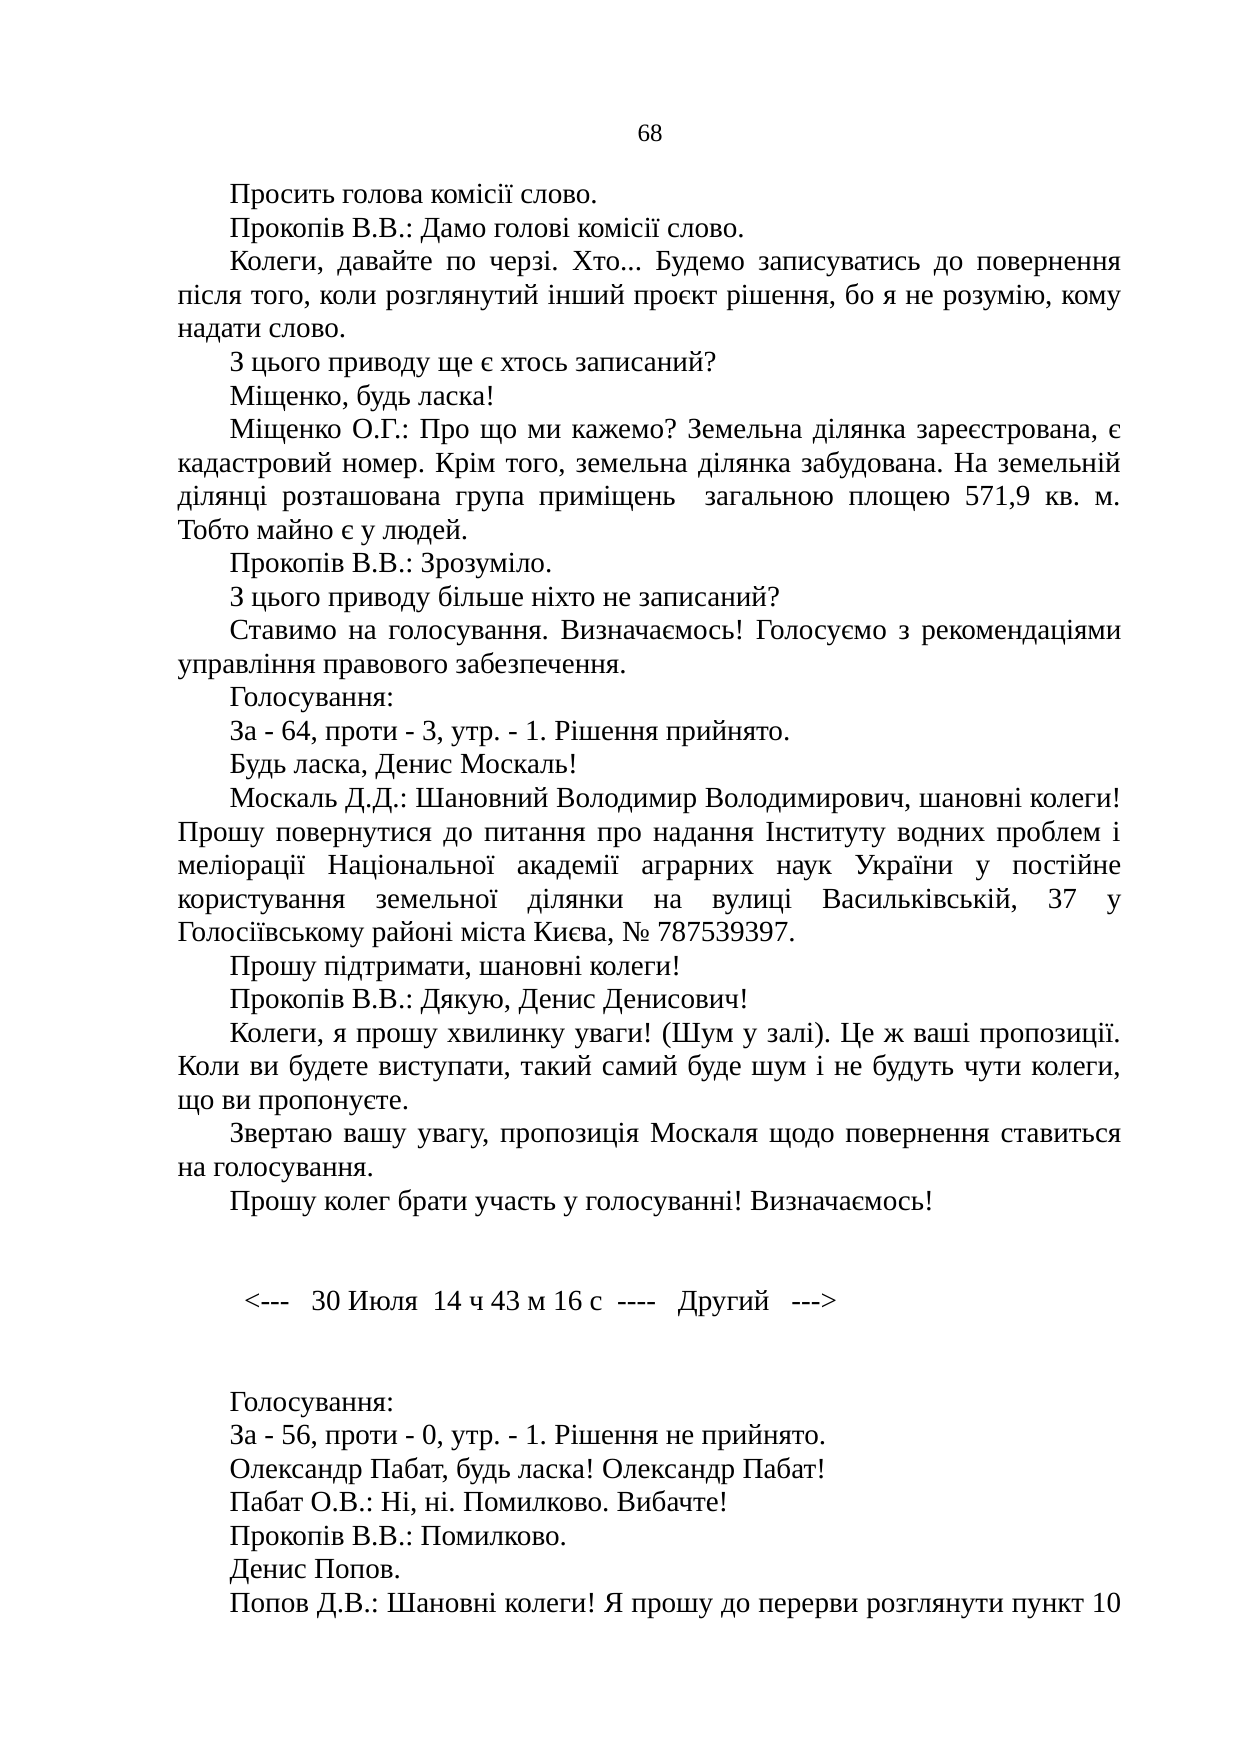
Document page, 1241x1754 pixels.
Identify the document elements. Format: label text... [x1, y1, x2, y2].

text Колеги, я прошу хвилинку уваги! (Шум у залі). Це ж ваші пропозиції. Коли ви будете виступати, такий самий буде шум і не будуть чути колеги, що ви пропонуєте. [177, 1015, 1122, 1116]
text Звертаю вашу увагу, пропозиція Москаля щодо повернення ставиться на голосування. [177, 1116, 1122, 1183]
text <--- 30 Июля 14 ч 43 м 16 с ---- Другий ---> [177, 1283, 1122, 1317]
text Прокопів В.В.: Дякую, Денис Денисович! [177, 981, 1122, 1015]
text З цього приводу ще є хтось записаний? [177, 344, 1122, 378]
text Міщенко, будь ласка! [177, 378, 1122, 411]
text Ставимо на голосування. Визначаємось! Голосуємо з рекомендаціями управління правового забезпечення. [177, 612, 1122, 679]
text Голосування: [177, 679, 1122, 713]
text Прокопів В.В.: Дамо голові комісії слово. [177, 210, 1122, 243]
text Просить голова комісії слово. [177, 176, 1122, 210]
text Міщенко О.Г.: Про що ми кажемо? Земельна ділянка зареєстрована, є кадастровий номер. Крім того, земельна ділянка забудована. На земельній ділянці розташована група приміщень загальною площею 571,9 кв. м. Тобто майно є у людей. [177, 411, 1122, 545]
text За - 64, проти - 3, утр. - 1. Рішення прийнято. [177, 713, 1122, 747]
text Пабат О.В.: Ні, ні. Помилково. Вибачте! [177, 1484, 1122, 1518]
text З цього приводу більше ніхто не записаний? [177, 579, 1122, 612]
text Прошу підтримати, шановні колеги! [177, 948, 1122, 981]
text Будь ласка, Денис Москаль! [177, 747, 1122, 780]
text Голосування: [177, 1384, 1122, 1417]
text Москаль Д.Д.: Шановний Володимир Володимирович, шановні колеги! Прошу повернутися до питання про надання Інституту водних проблем і меліорації Національної академії аграрних наук України у постійне користування земельної ділянки на вулиці Васильківській, 37 у Голосiївському районі міста Києва, № 787539397. [177, 780, 1122, 948]
text Прошу колег брати участь у голосуванні! Визначаємось! [177, 1183, 1122, 1216]
text Попов Д.В.: Шановні колеги! Я прошу до перерви розглянути пункт 10 [177, 1585, 1122, 1619]
text Денис Попов. [177, 1552, 1122, 1585]
text Колеги, давайте по черзі. Хто... Будемо записуватись до повернення після того, коли розглянутий інший проєкт рішення, бо я не розумію, кому надати слово. [177, 243, 1122, 344]
text Олександр Пабат, будь ласка! Олександр Пабат! [177, 1451, 1122, 1484]
text Прокопів В.В.: Зрозуміло. [177, 545, 1122, 579]
text За - 56, проти - 0, утр. - 1. Рішення не прийнято. [177, 1417, 1122, 1451]
text Прокопів В.В.: Помилково. [177, 1518, 1122, 1552]
